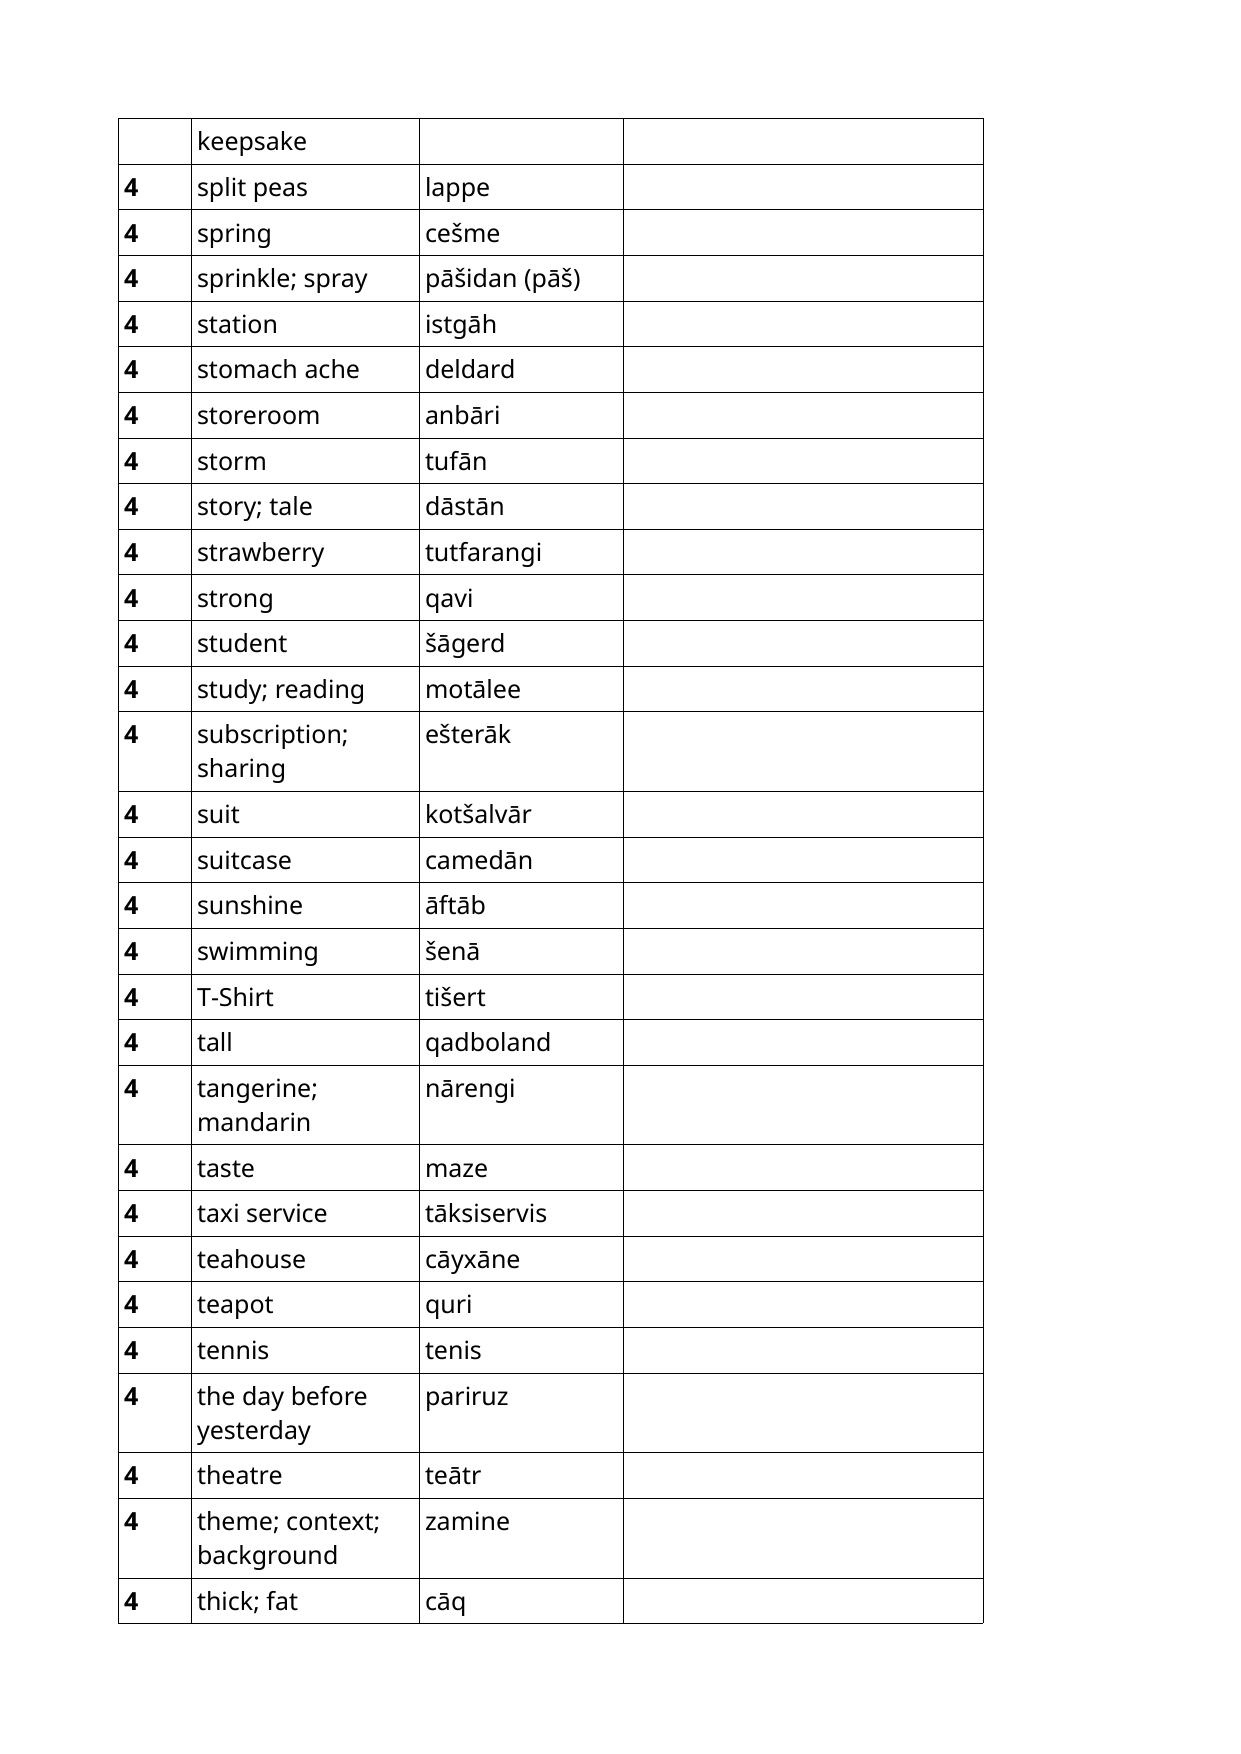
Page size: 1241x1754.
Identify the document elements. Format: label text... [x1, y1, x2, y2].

table_cell sunshine [192, 883, 419, 928]
table_cell suitcase [192, 838, 419, 882]
table_cell šāgerd [420, 621, 623, 666]
table_cell [624, 975, 983, 1019]
table_cell [624, 1237, 983, 1281]
table_cell 4 [119, 165, 191, 209]
table_cell tenis [420, 1328, 623, 1372]
table_cell 4 [119, 1328, 191, 1372]
table_cell [624, 1328, 983, 1372]
table_cell [624, 838, 983, 882]
table_cell study; reading [192, 667, 419, 711]
table_cell spring [192, 210, 419, 255]
table_cell swimming [192, 929, 419, 973]
table_cell tišert [420, 975, 623, 1019]
table_cell 4 [119, 621, 191, 666]
table_cell sprinkle; spray [192, 256, 419, 301]
table_cell 4 [119, 393, 191, 437]
table_cell 4 [119, 1191, 191, 1236]
table_cell 4 [119, 712, 191, 791]
table_cell qavi [420, 575, 623, 620]
table_cell šenā [420, 929, 623, 973]
table_cell student [192, 621, 419, 666]
table_cell 4 [119, 439, 191, 483]
table_cell the day before yesterday [192, 1374, 419, 1452]
table_cell keepsake [192, 119, 419, 164]
table_cell maze [420, 1145, 623, 1190]
table_cell station [192, 302, 419, 346]
table_cell tāksiservis [420, 1191, 623, 1236]
table_cell [624, 621, 983, 666]
table_cell 4 [119, 667, 191, 711]
table_cell [420, 119, 623, 164]
table_cell split peas [192, 165, 419, 209]
table_cell thick; fat [192, 1579, 419, 1623]
table_cell pāšidan (pāš) [420, 256, 623, 301]
table_cell [624, 347, 983, 392]
table_cell teātr [420, 1453, 623, 1498]
table_cell dāstān [420, 484, 623, 529]
table_cell [624, 883, 983, 928]
table_cell suit [192, 792, 419, 837]
table_cell theatre [192, 1453, 419, 1498]
table_cell [624, 1066, 983, 1144]
table_cell strawberry [192, 530, 419, 574]
table_cell [624, 302, 983, 346]
table_cell 4 [119, 256, 191, 301]
table_cell 4 [119, 1374, 191, 1452]
table_cell [624, 1374, 983, 1452]
table_cell [624, 439, 983, 483]
table_cell [624, 1020, 983, 1065]
table_cell 4 [119, 929, 191, 973]
table_cell [119, 119, 191, 164]
table_cell tutfarangi [420, 530, 623, 574]
table_cell 4 [119, 1066, 191, 1144]
table_cell cešme [420, 210, 623, 255]
table_cell [624, 530, 983, 574]
table_cell 4 [119, 1020, 191, 1065]
table_cell 4 [119, 575, 191, 620]
table_cell 4 [119, 1579, 191, 1623]
table_cell [624, 792, 983, 837]
table_cell 4 [119, 484, 191, 529]
table_cell [624, 1145, 983, 1190]
table_cell [624, 393, 983, 437]
table_cell cāq [420, 1579, 623, 1623]
table_cell taxi service [192, 1191, 419, 1236]
table_cell [624, 1191, 983, 1236]
table_cell 4 [119, 838, 191, 882]
table_cell kotšalvār [420, 792, 623, 837]
table_cell qadboland [420, 1020, 623, 1065]
table_cell 4 [119, 883, 191, 928]
table_cell 4 [119, 1237, 191, 1281]
table_cell 4 [119, 347, 191, 392]
table_cell [624, 712, 983, 791]
table_cell 4 [119, 1499, 191, 1577]
table_cell motālee [420, 667, 623, 711]
table_cell quri [420, 1282, 623, 1327]
table_cell [624, 484, 983, 529]
table_cell āftāb [420, 883, 623, 928]
table_cell teahouse [192, 1237, 419, 1281]
table_cell [624, 575, 983, 620]
table_cell lappe [420, 165, 623, 209]
table_cell [624, 119, 983, 164]
table_cell 4 [119, 1282, 191, 1327]
table_cell ešterāk [420, 712, 623, 791]
table_cell 4 [119, 1145, 191, 1190]
table_cell story; tale [192, 484, 419, 529]
table_cell T‐Shirt [192, 975, 419, 1019]
table_cell [624, 165, 983, 209]
table_cell nārengi [420, 1066, 623, 1144]
table_cell [624, 929, 983, 973]
table_cell 4 [119, 302, 191, 346]
table_cell camedān [420, 838, 623, 882]
table_cell anbāri [420, 393, 623, 437]
table_cell [624, 1499, 983, 1577]
table_cell subscription; sharing [192, 712, 419, 791]
table_cell tennis [192, 1328, 419, 1372]
table_cell strong [192, 575, 419, 620]
table_cell 4 [119, 1453, 191, 1498]
table_cell [624, 667, 983, 711]
table_cell 4 [119, 210, 191, 255]
table_cell 4 [119, 530, 191, 574]
table_cell zamine [420, 1499, 623, 1577]
table_cell [624, 1579, 983, 1623]
table_cell storeroom [192, 393, 419, 437]
table_cell 4 [119, 792, 191, 837]
table_cell theme; context; background [192, 1499, 419, 1577]
table_cell cāyxāne [420, 1237, 623, 1281]
table_cell [624, 210, 983, 255]
table_cell pariruz [420, 1374, 623, 1452]
table_cell stomach ache [192, 347, 419, 392]
table_cell deldard [420, 347, 623, 392]
table_cell tufān [420, 439, 623, 483]
table_cell [624, 1282, 983, 1327]
table_cell 4 [119, 975, 191, 1019]
table_cell teapot [192, 1282, 419, 1327]
table_cell tall [192, 1020, 419, 1065]
table_cell [624, 256, 983, 301]
table_cell [624, 1453, 983, 1498]
table_cell istgāh [420, 302, 623, 346]
table_cell taste [192, 1145, 419, 1190]
table_cell tangerine; mandarin [192, 1066, 419, 1144]
table_cell storm [192, 439, 419, 483]
